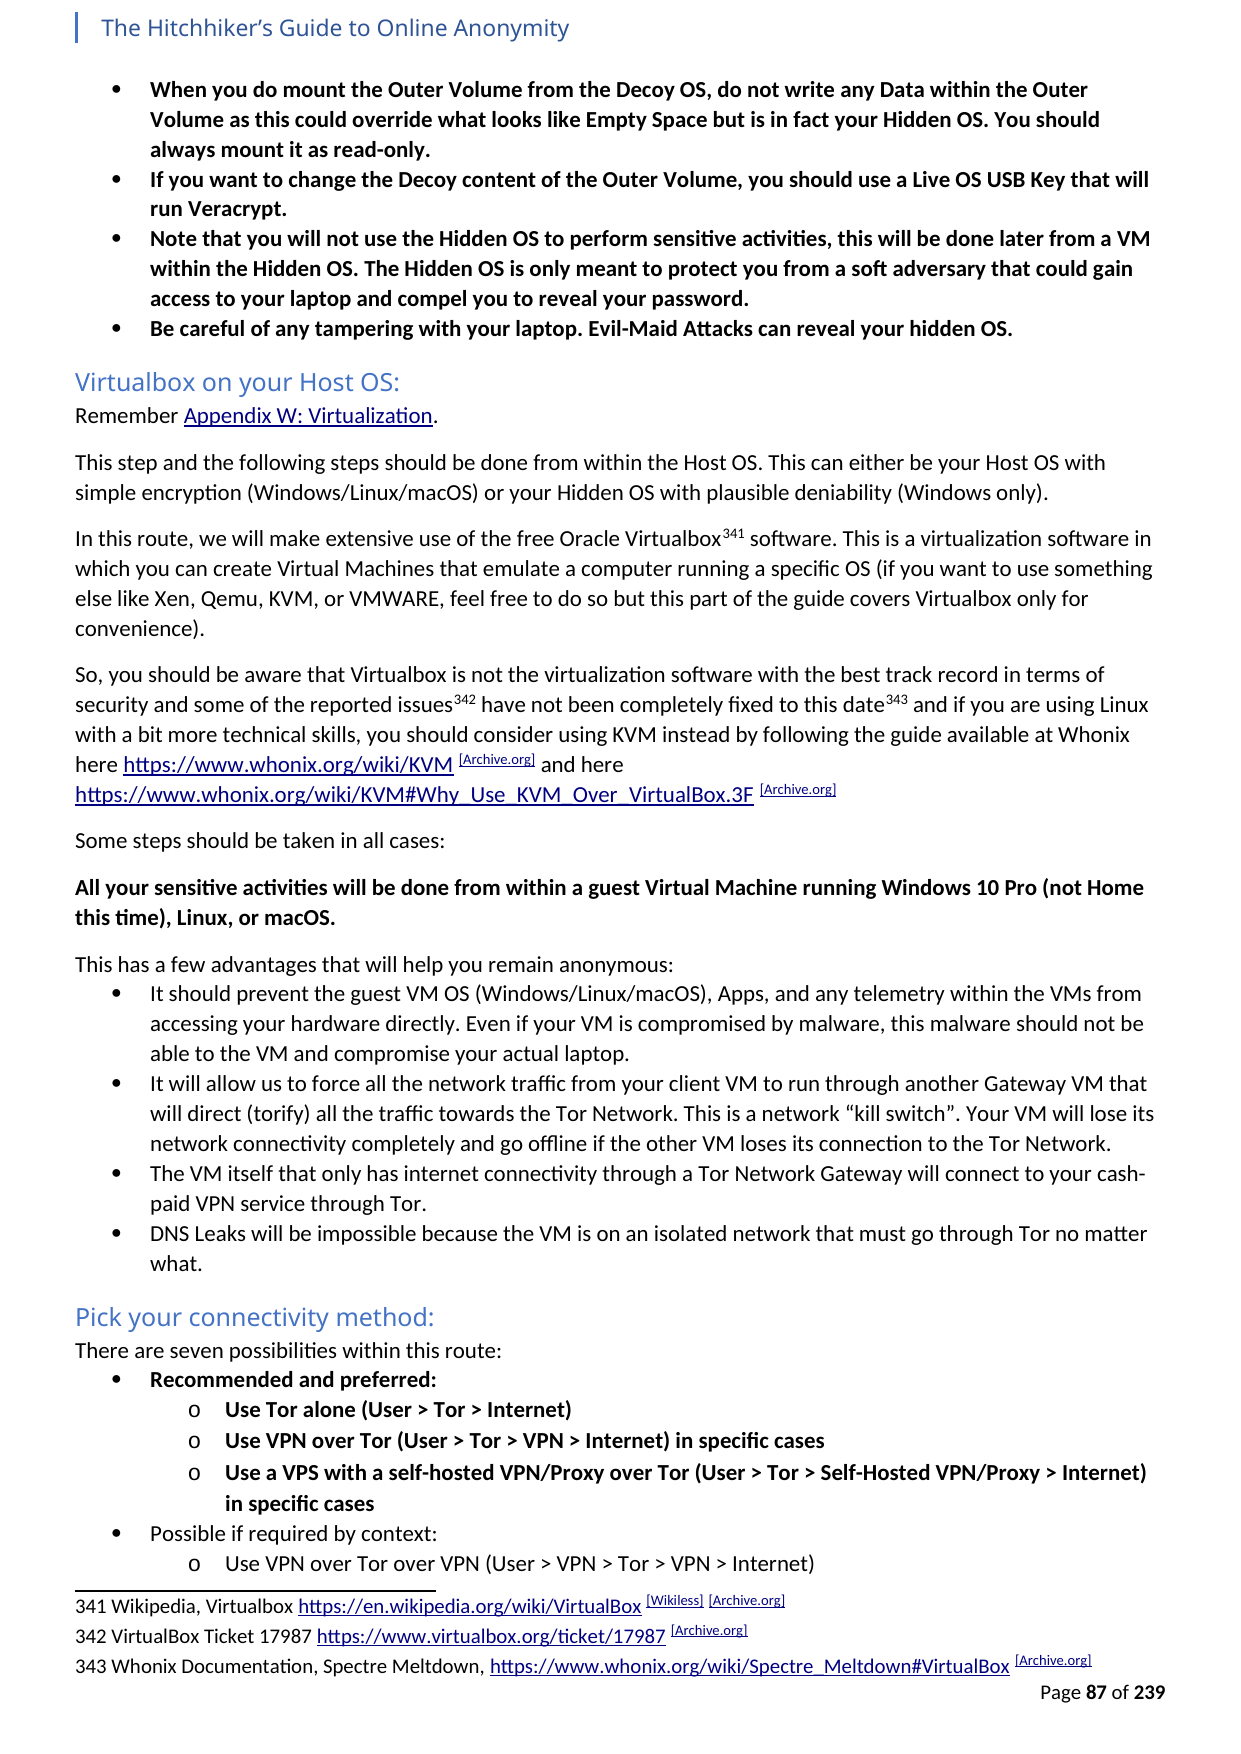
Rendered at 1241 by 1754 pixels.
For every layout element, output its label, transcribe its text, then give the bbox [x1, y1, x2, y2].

list Use VPN over Tor (User > Tor > VPN > Internet) in specific cases [187, 1427, 1165, 1456]
list DNS Leaks will be impossible because the VM is on an isolated network that must go through Tor no matter what. [112, 1219, 1165, 1277]
text In this route, we will make extensive use of the free Oracle Virtualbox software. This is a virtualization software in which you can create Virtual Machines that emulate a computer running a specific OS (if you want to use something else like Xen, Qemu, KVM, or VMWARE, feel free to do so but this part of the guide covers Virtualbox only for convenience). [75, 524, 1165, 642]
list Use a VPS with a self-hosted VPN/Proxy over Tor (User > Tor > Self-Hosted VPN/Proxy > Internet) in specific cases [187, 1458, 1165, 1517]
text Whonix Documentation, Spectre Meltdown, https://www.whonix.org/wiki/Spectre_Meltdown#VirtualBox [Archive.org] [75, 1651, 1165, 1679]
text This has a few advantages that will help you remain anonymous: [75, 950, 1165, 978]
subtitle Virtualbox on your Host OS: [75, 365, 1165, 399]
list Recommended and preferred: [112, 1366, 1165, 1394]
list When you do mount the Outer Volume from the Decoy OS, do not write any Data within the Outer Volume as this could override what looks like Empty Space but is in fact your Hidden OS. You should always mount it as read-only. [112, 75, 1165, 163]
text There are seven possibilities within this route: [75, 1336, 1165, 1364]
list Possible if required by context: [112, 1519, 1165, 1547]
text All your sensitive activities will be done from within a guest Virtual Machine running Windows 10 Pro (not Home this time), Linux, or macOS. [75, 873, 1165, 931]
list Be careful of any tampering with your laptop. Evil-Maid Attacks can reveal your hidden OS. [112, 314, 1165, 342]
text This step and the following steps should be done from within the Host OS. This can either be your Host OS with simple encryption (Windows/Linux/macOS) or your Hidden OS with plausible deniability (Windows only). [75, 448, 1165, 506]
list The VM itself that only has internet connectivity through a Tor Network Gateway will connect to your cash-paid VPN service through Tor. [112, 1159, 1165, 1217]
text Some steps should be taken in all cases: [75, 827, 1165, 855]
list Use VPN over Tor over VPN (User > VPN > Tor > VPN > Internet) [187, 1549, 1165, 1578]
list Note that you will not use the Hidden OS to perform sensitive activities, this will be done later from a VM within the Hidden OS. The Hidden OS is only meant to protect you from a soft adversary that could gain access to your laptop and compel you to reveal your password. [112, 224, 1165, 312]
text VirtualBox Ticket 17987 https://www.virtualbox.org/ticket/17987 [Archive.org] [75, 1621, 1165, 1649]
list If you want to change the Decoy content of the Outer Volume, you should use a Live OS USB Key that will run Veracrypt. [112, 165, 1165, 223]
subtitle Pick your connectivity method: [75, 1299, 1165, 1333]
list Use Tor alone (User > Tor > Internet) [187, 1396, 1165, 1425]
list It should prevent the guest VM OS (Windows/Linux/macOS), Apps, and any telemetry within the VMs from accessing your hardware directly. Even if your VM is compromised by malware, this malware should not be able to the VM and compromise your actual laptop. [112, 979, 1165, 1067]
list It will allow us to force all the network traffic from your client VM to run through another Gateway VM that will direct (torify) all the traffic towards the Tor Network. This is a network “kill switch”. Your VM will lose its network connectivity completely and go offline if the other VM loses its connection to the Tor Network. [112, 1069, 1165, 1157]
text Wikipedia, Virtualbox https://en.wikipedia.org/wiki/VirtualBox [Wikiless] [Archive.org] [75, 1591, 1165, 1619]
text So, you should be aware that Virtualbox is not the virtualization software with the best track record in terms of security and some of the reported issues have not been completely fixed to this date and if you are using Linux with a bit more technical skills, you should consider using KVM instead by following the guide available at Whonix here https://www.whonix.org/wiki/KVM [Archive.org] and here https://www.whonix.org/wiki/KVM#Why_Use_KVM_Over_VirtualBox.3F [Archive.org] [75, 661, 1165, 808]
text Remember Appendix W: Virtualization. [75, 401, 1165, 429]
